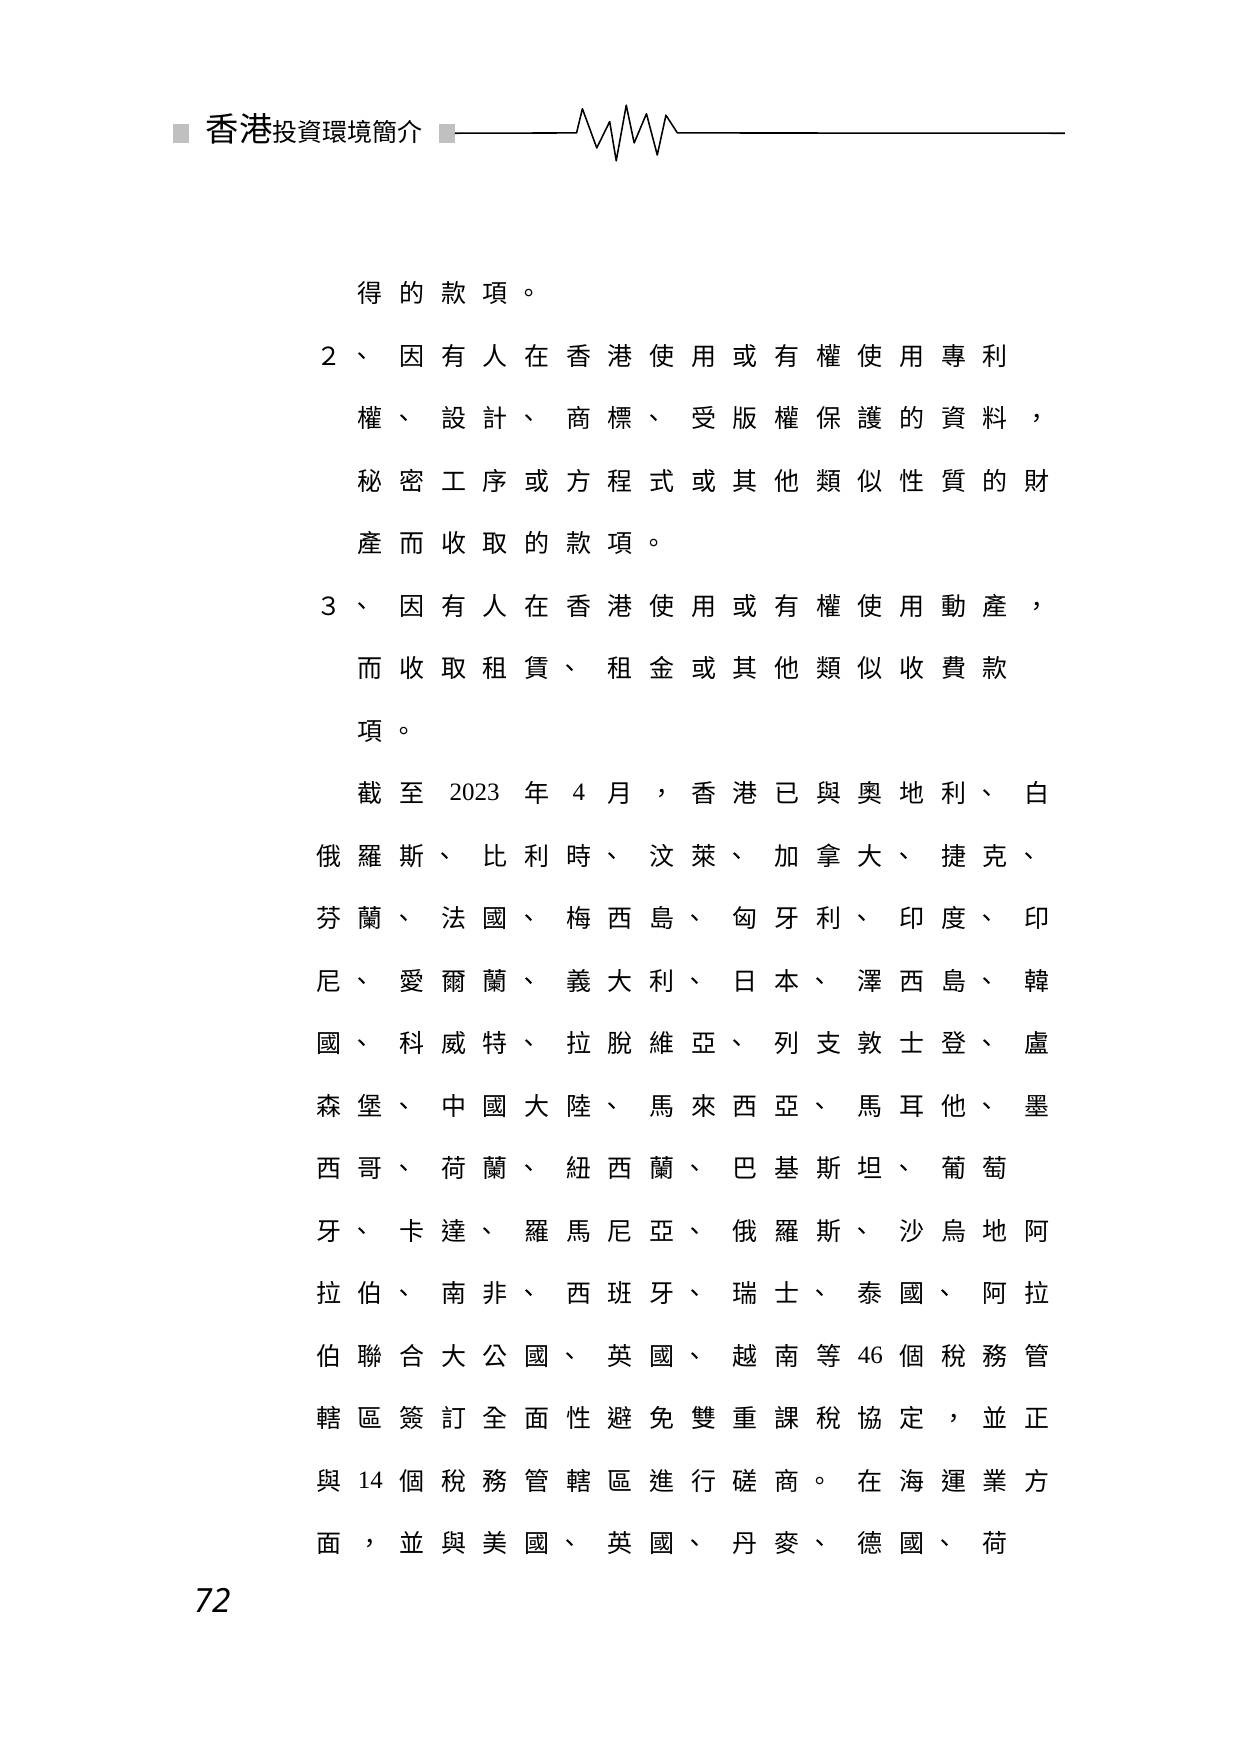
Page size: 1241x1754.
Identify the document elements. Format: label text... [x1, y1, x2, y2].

text 截至2023年4月，香港已與奧地利、白俄羅斯、比利時、汶萊、加拿大、捷克、芬蘭、法國、梅西島、匈牙利、印度、印尼、愛爾蘭、義大利、日本、澤西島、韓國、科威特、拉脫維亞、列支敦士登、盧森堡、中國大陸、馬來西亞、馬耳他、墨西哥、荷蘭、紐西蘭、巴基斯坦、葡萄牙、卡達、羅馬尼亞、俄羅斯、沙烏地阿拉伯、南非、西班牙、瑞士、泰國、阿拉伯聯合大公國、英國、越南等46個稅務管轄區簽訂全面性避免雙重課稅協定，並正與14個稅務管轄區進行磋商。在海運業方面，並與美國、英國、丹麥、德國、荷 [281, 750, 1058, 1563]
text ２、因有人在香港使用或有權使用專利權、設計、商標、受版權保護的資料，秘密工序或方程式或其他類似性質的財產而收取的款項。 [281, 313, 1058, 563]
text 得的款項。 [281, 250, 1058, 313]
text ３、因有人在香港使用或有權使用動產，而收取租賃、租金或其他類似收費款項。 [281, 563, 1058, 750]
